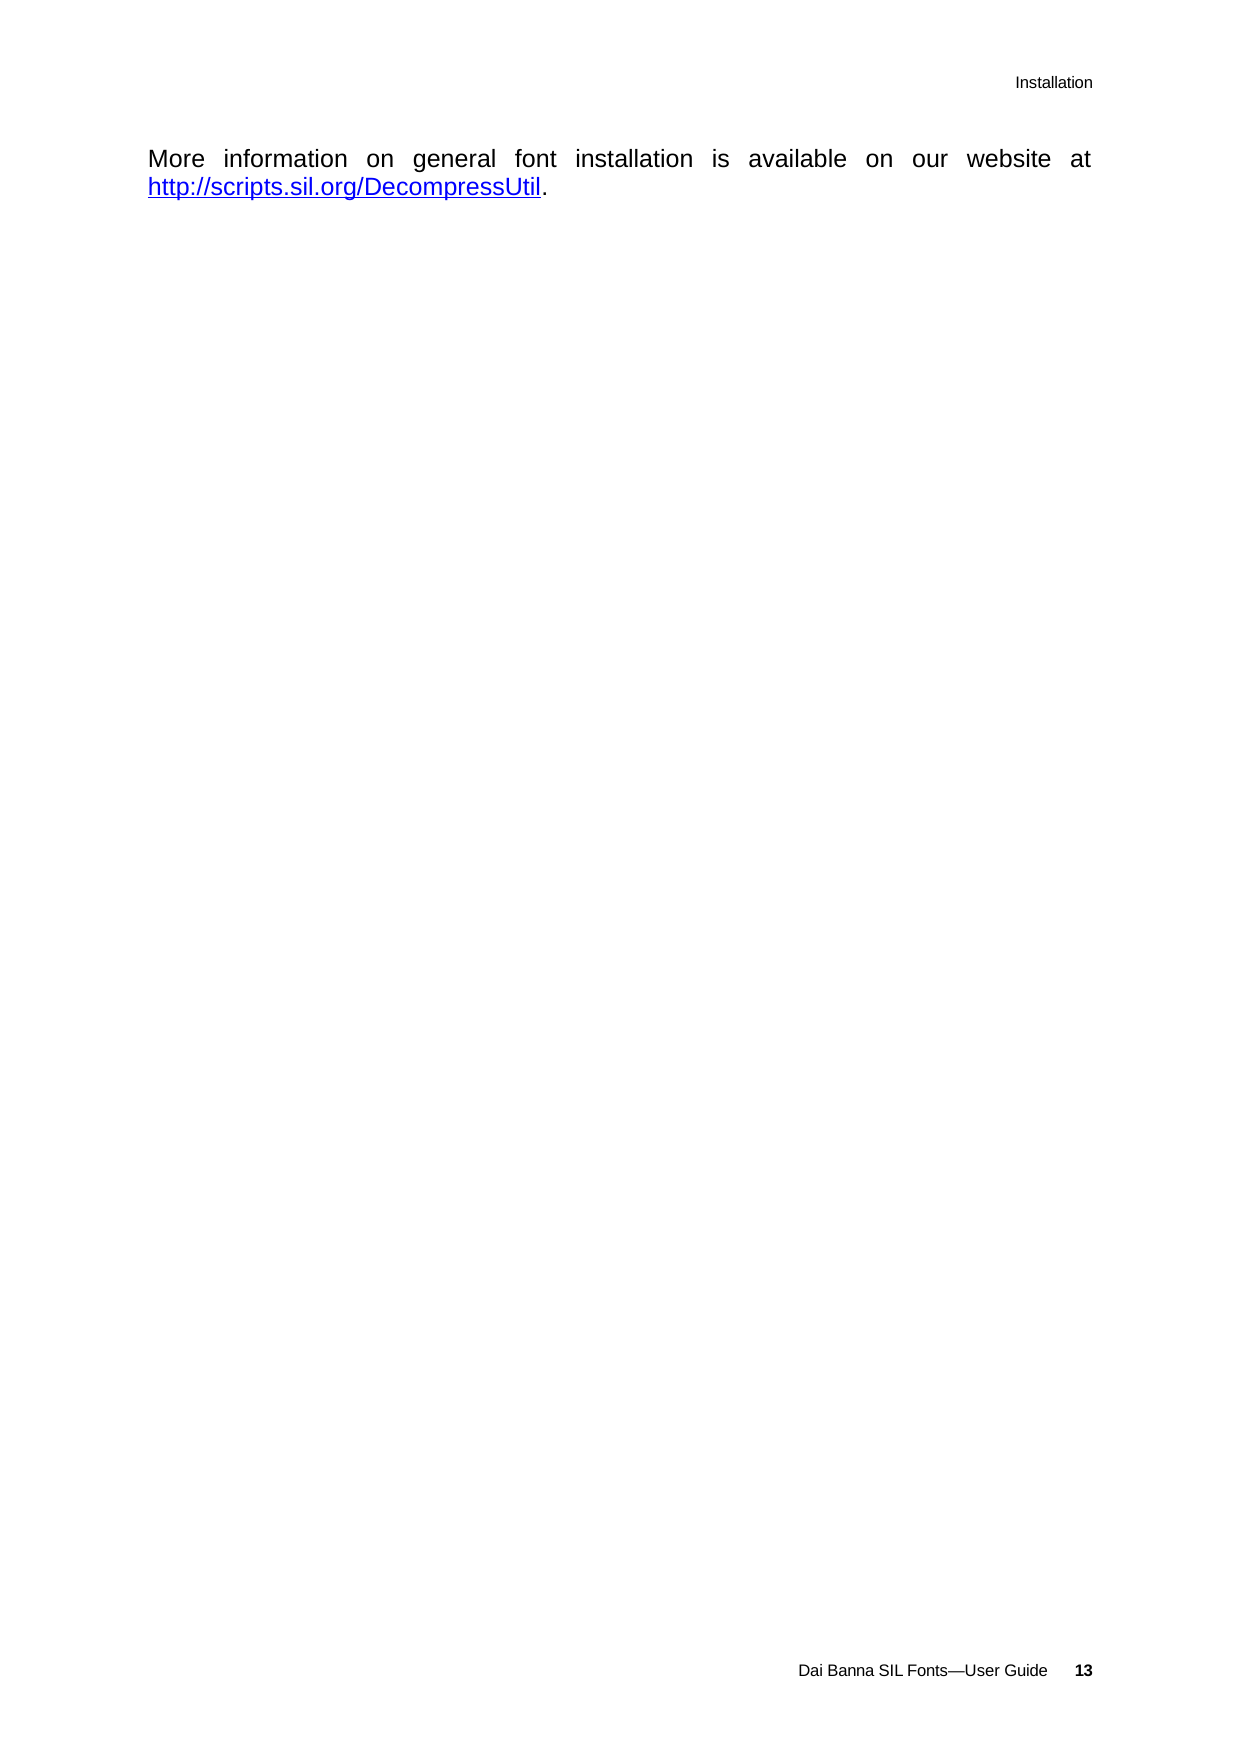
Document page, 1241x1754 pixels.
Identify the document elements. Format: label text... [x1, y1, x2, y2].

text More information on general font installation is available on our website at http://scripts.sil.org/DecompressUtil. [148, 145, 1093, 201]
